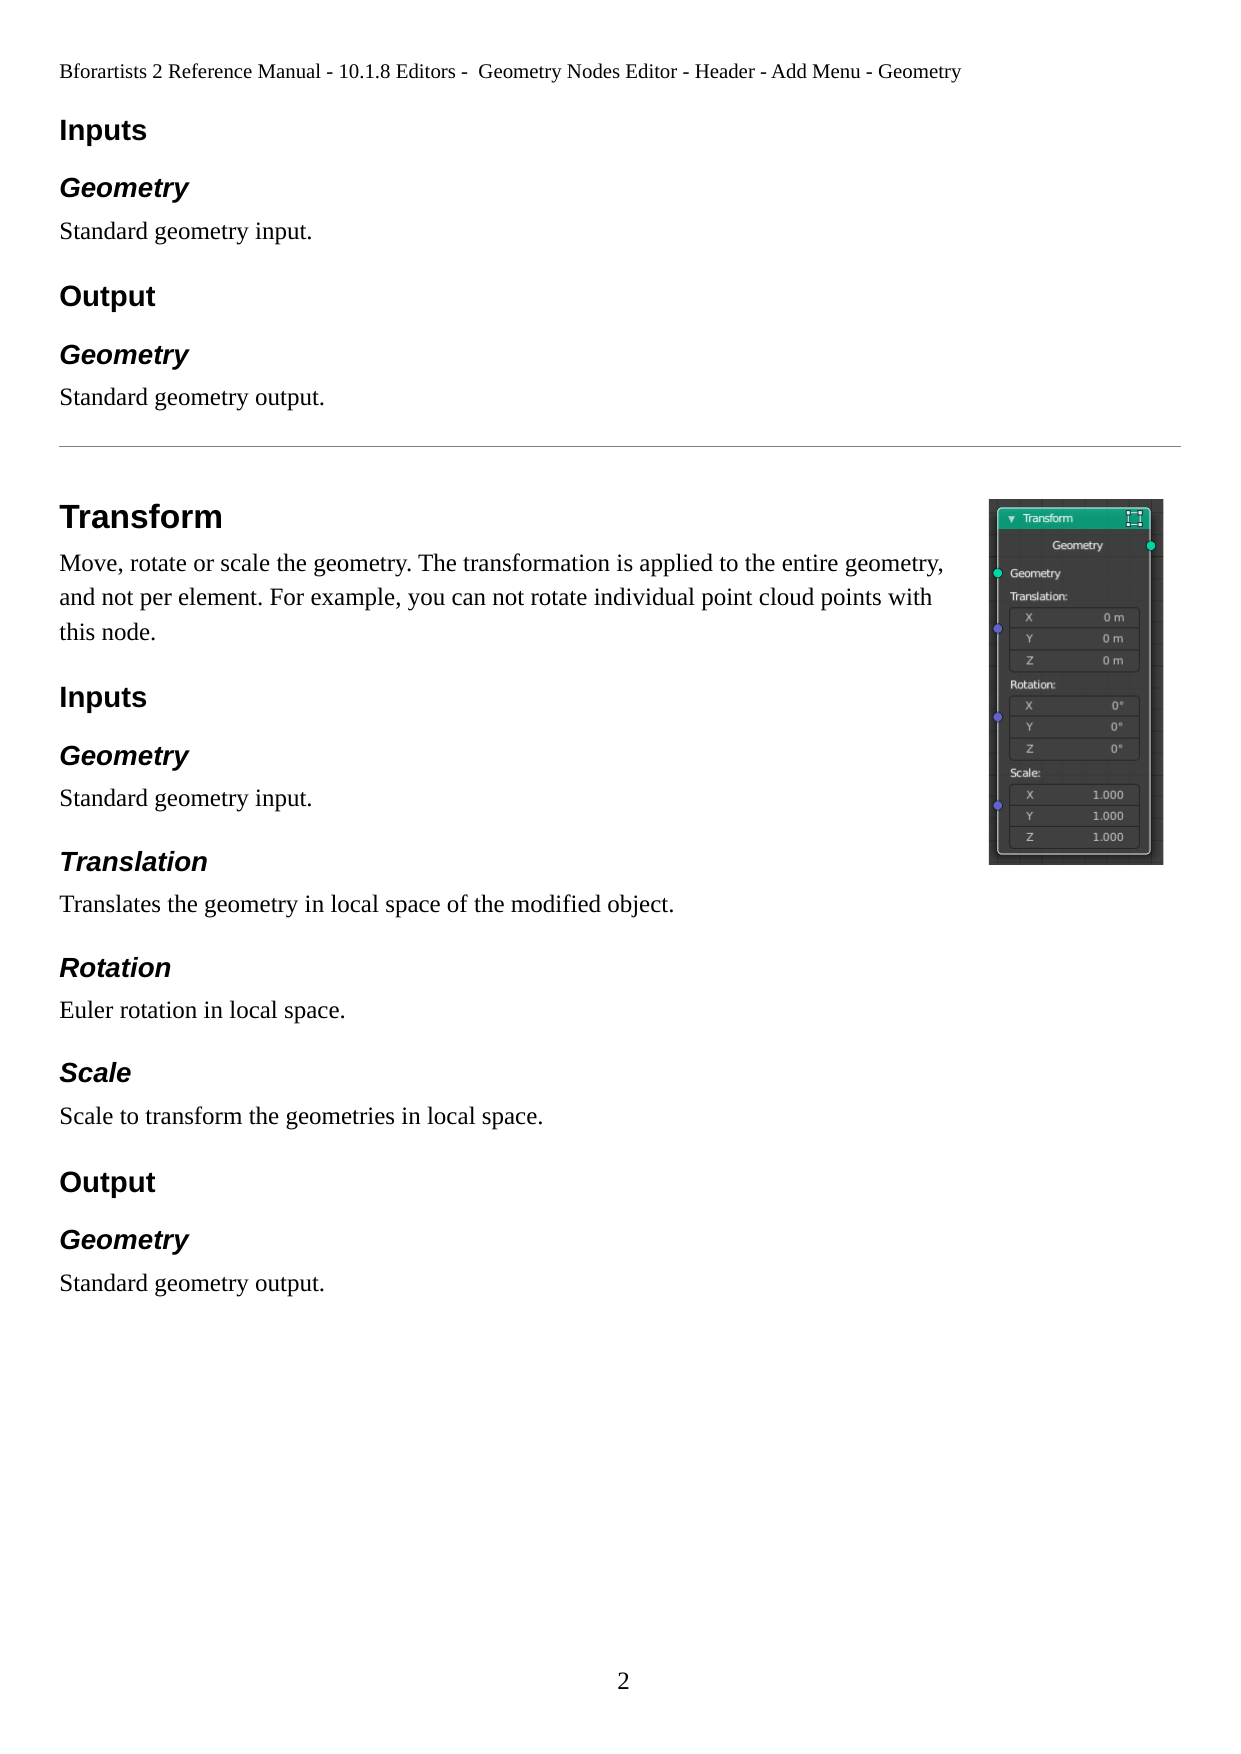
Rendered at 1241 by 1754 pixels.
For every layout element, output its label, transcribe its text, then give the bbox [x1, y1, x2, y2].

subtitle Geometry [59, 1224, 1181, 1256]
subtitle [1164, 739, 1181, 771]
subtitle [1164, 680, 1181, 714]
subtitle Geometry [59, 338, 1181, 370]
subtitle Geometry [59, 171, 1181, 203]
text Move, rotate or scale the geometry. The transformation is applied to the entire geometry, and not per element. For example, you can not rotate individual point cloud points with this node. [59, 548, 988, 645]
text Standard geometry input. [59, 216, 1181, 244]
subtitle Output [59, 1165, 1181, 1199]
subtitle Scale [59, 1057, 1181, 1089]
picture [988, 499, 1164, 865]
text Standard geometry input. [59, 783, 988, 812]
text Scale to transform the geometries in local space. [59, 1101, 1181, 1130]
text Standard geometry output. [59, 1268, 1181, 1297]
subtitle Inputs [59, 113, 1181, 146]
subtitle Rotation [59, 951, 1181, 983]
subtitle Output [59, 279, 1181, 313]
subtitle Translation [59, 845, 1181, 877]
text Euler rotation in local space. [59, 995, 1181, 1024]
subtitle Transform [59, 497, 1181, 535]
text Translates the geometry in local space of the modified object. [59, 889, 1181, 918]
text [1164, 783, 1181, 812]
subtitle Geometry [59, 739, 988, 771]
text Standard geometry output. [59, 382, 1181, 411]
subtitle Inputs [59, 680, 988, 714]
